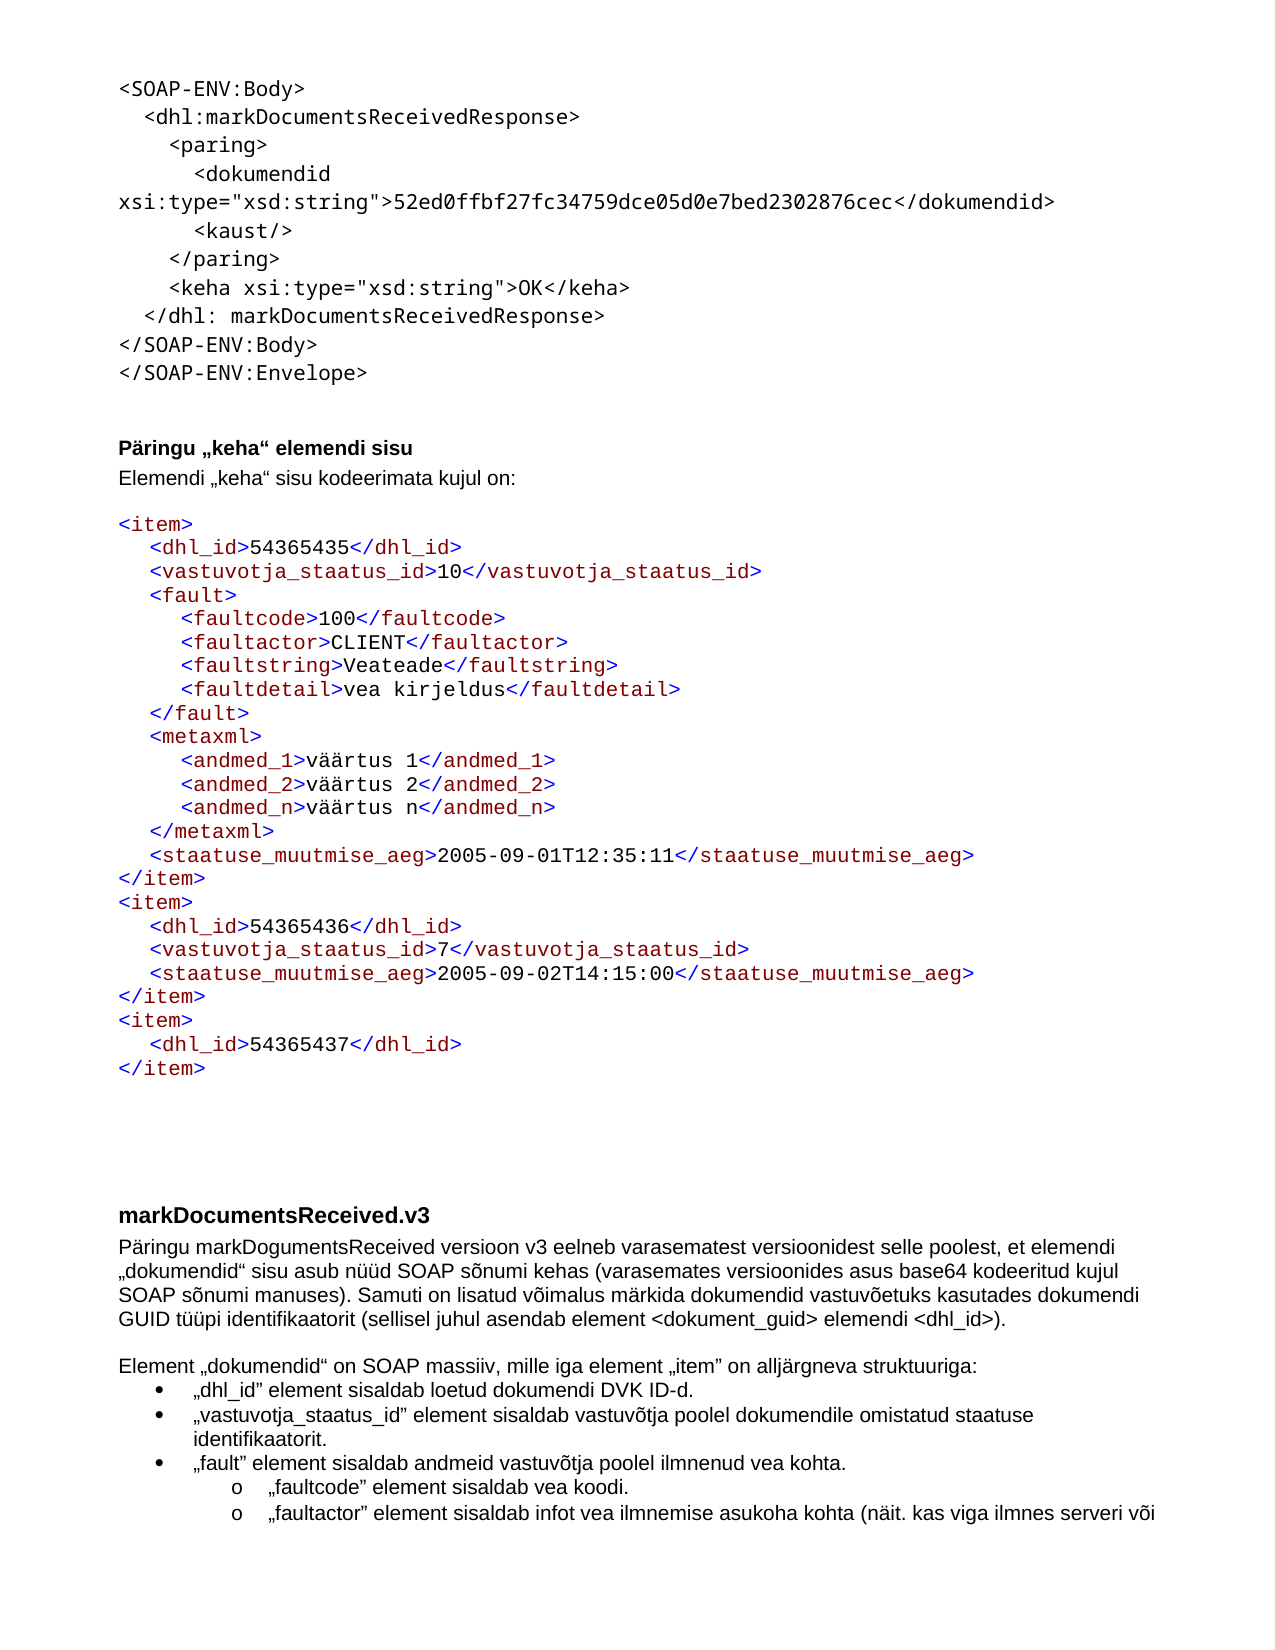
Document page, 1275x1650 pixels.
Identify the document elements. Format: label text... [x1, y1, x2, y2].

text <andmed_2>väärtus 2</andmed_2> [118, 774, 1157, 797]
text Elemendi „keha“ sisu kodeerimata kujul on: [118, 466, 1157, 490]
text <dhl_id>54365435</dhl_id> [118, 537, 1157, 561]
text <staatuse_muutmise_aeg>2005-09-01T12:35:11</staatuse_muutmise_aeg> [118, 845, 1157, 868]
text </SOAP-ENV:Envelope> [118, 358, 1157, 387]
text <staatuse_muutmise_aeg>2005-09-02T14:15:00</staatuse_muutmise_aeg> [118, 963, 1157, 987]
text <dhl_id>54365437</dhl_id> [118, 1034, 1157, 1057]
text <vastuvotja_staatus_id>7</vastuvotja_staatus_id> [118, 939, 1157, 963]
text <item> [118, 1010, 1157, 1034]
text <faultactor>CLIENT</faultactor> [118, 632, 1157, 656]
list „vastuvotja_staatus_id” element sisaldab vastuvõtja poolel dokumendile omistatud staatuse identifikaatorit. [156, 1402, 1157, 1450]
text <faultcode>100</faultcode> [118, 608, 1157, 632]
text <fault> [118, 584, 1157, 608]
text <andmed_1>väärtus 1</andmed_1> [118, 750, 1157, 774]
text <keha xsi:type="xsd:string">OK</keha> [118, 273, 1157, 301]
text <andmed_n>väärtus n</andmed_n> [118, 797, 1157, 821]
text </fault> [118, 703, 1157, 726]
text Element „dokumendid“ on SOAP massiiv, mille iga element „item” on alljärgneva struktuuriga: [118, 1354, 1157, 1378]
text <faultdetail>vea kirjeldus</faultdetail> [118, 679, 1157, 703]
text <faultstring>Veateade</faultstring> [118, 656, 1157, 679]
text </SOAP-ENV:Body> [118, 330, 1157, 358]
text Päringu markDogumentsReceived versioon v3 eelneb varasematest versioonidest selle poolest, et elemendi „dokumendid“ sisu asub nüüd SOAP sõnumi kehas (varasemates versioonides asus base64 kodeeritud kujul SOAP sõnumi manuses). Samuti on lisatud võimalus märkida dokumendid vastuvõetuks kasutades dokumendi GUID tüüpi identifikaatorit (sellisel juhul asendab element <dokument_guid> elemendi <dhl_id>). [118, 1234, 1157, 1330]
text </metaxml> [118, 821, 1157, 845]
text <item> [118, 514, 1157, 537]
text <dokumendid xsi:type="xsd:string">52ed0ffbf27fc34759dce05d0e7bed2302876cec</dokumendid> [118, 159, 1157, 216]
list „fault” element sisaldab andmeid vastuvõtja poolel ilmnenud vea kohta. [156, 1450, 1157, 1474]
list „faultcode” element sisaldab vea koodi. [231, 1474, 1157, 1500]
list „dhl_id” element sisaldab loetud dokumendi DVK ID-d. [156, 1378, 1157, 1402]
text </item> [118, 868, 1157, 892]
text <kaust/> [118, 216, 1157, 244]
text </dhl: markDocumentsReceivedResponse> [118, 301, 1157, 330]
list „faultactor” element sisaldab infot vea ilmnemise asukoha kohta (näit. kas viga ilmnes serveri või [231, 1500, 1157, 1526]
text <dhl:markDocumentsReceivedResponse> [118, 102, 1157, 131]
text <metaxml> [118, 726, 1157, 750]
text </item> [118, 1057, 1157, 1081]
text <paring> [118, 131, 1157, 159]
text </item> [118, 987, 1157, 1010]
text </paring> [118, 244, 1157, 273]
text <item> [118, 892, 1157, 916]
text <dhl_id>54365436</dhl_id> [118, 916, 1157, 939]
text <vastuvotja_staatus_id>10</vastuvotja_staatus_id> [118, 561, 1157, 584]
subtitle Päringu „keha“ elemendi sisu [118, 436, 1157, 459]
text <SOAP-ENV:Body> [118, 74, 1157, 102]
subtitle markDocumentsReceived.v3 [118, 1202, 1157, 1228]
